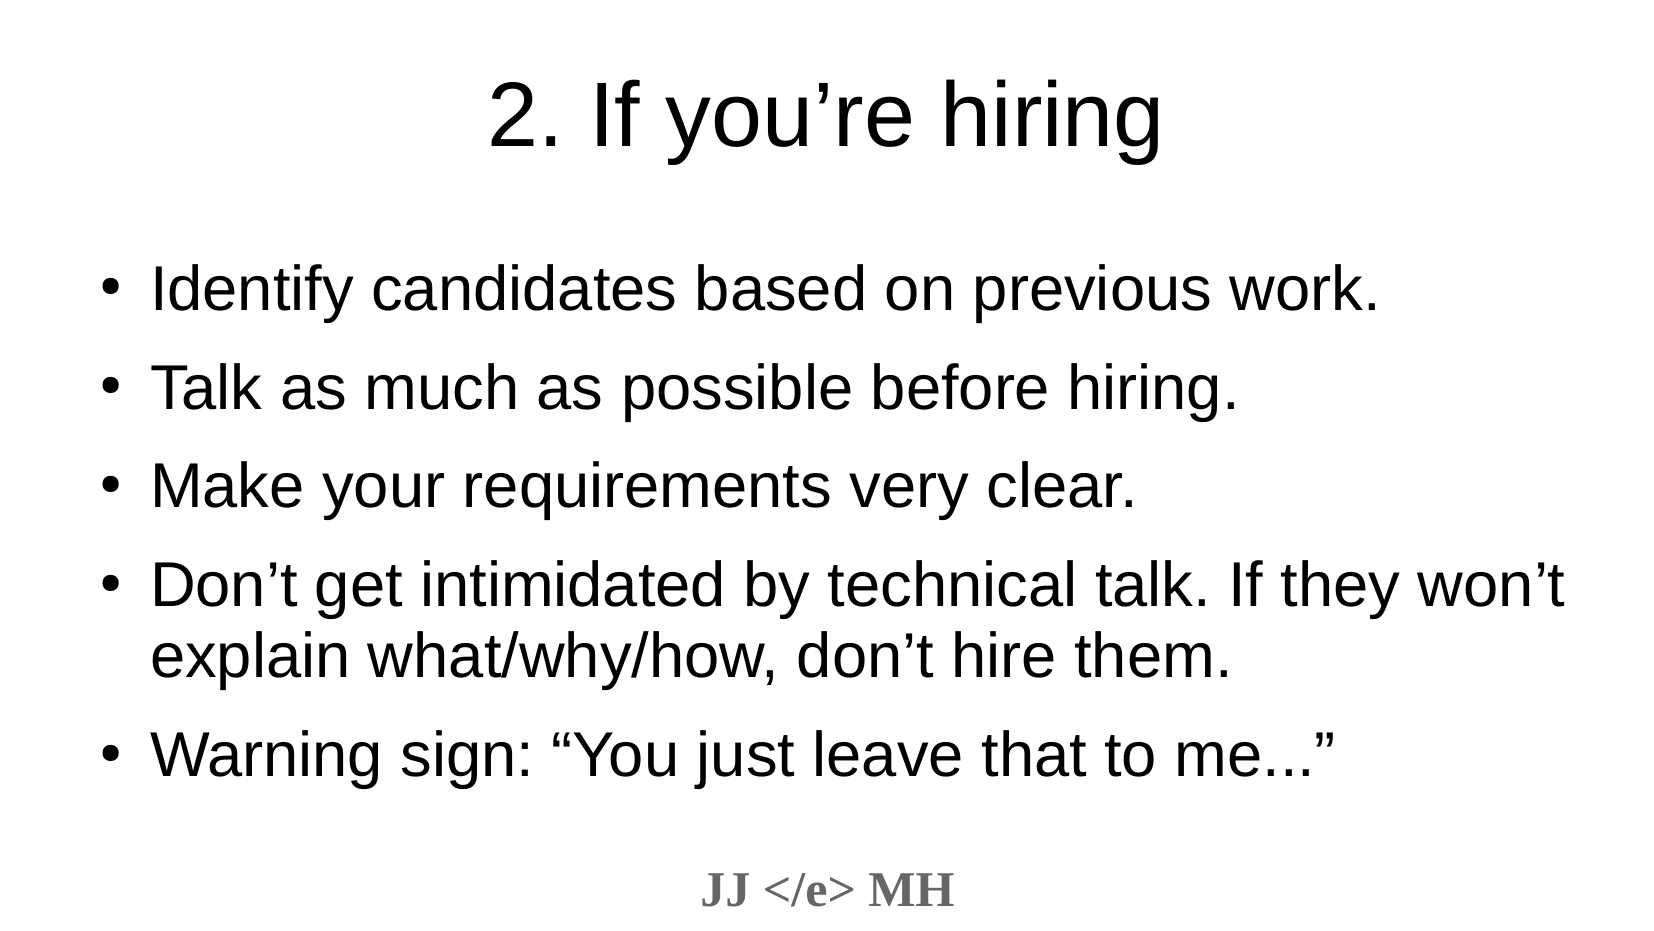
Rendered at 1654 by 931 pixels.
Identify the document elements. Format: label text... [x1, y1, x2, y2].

title 2. If you’re hiring [82, 37, 1571, 193]
list Identify candidates based on previous work. Talk as much as possible before hiring. Make your requirements very clear. Don’t get intimidated by technical talk. If they won’t explain what/why/how, don’t hire them. Warning sign: “You just leave that to me...” [82, 253, 1571, 793]
